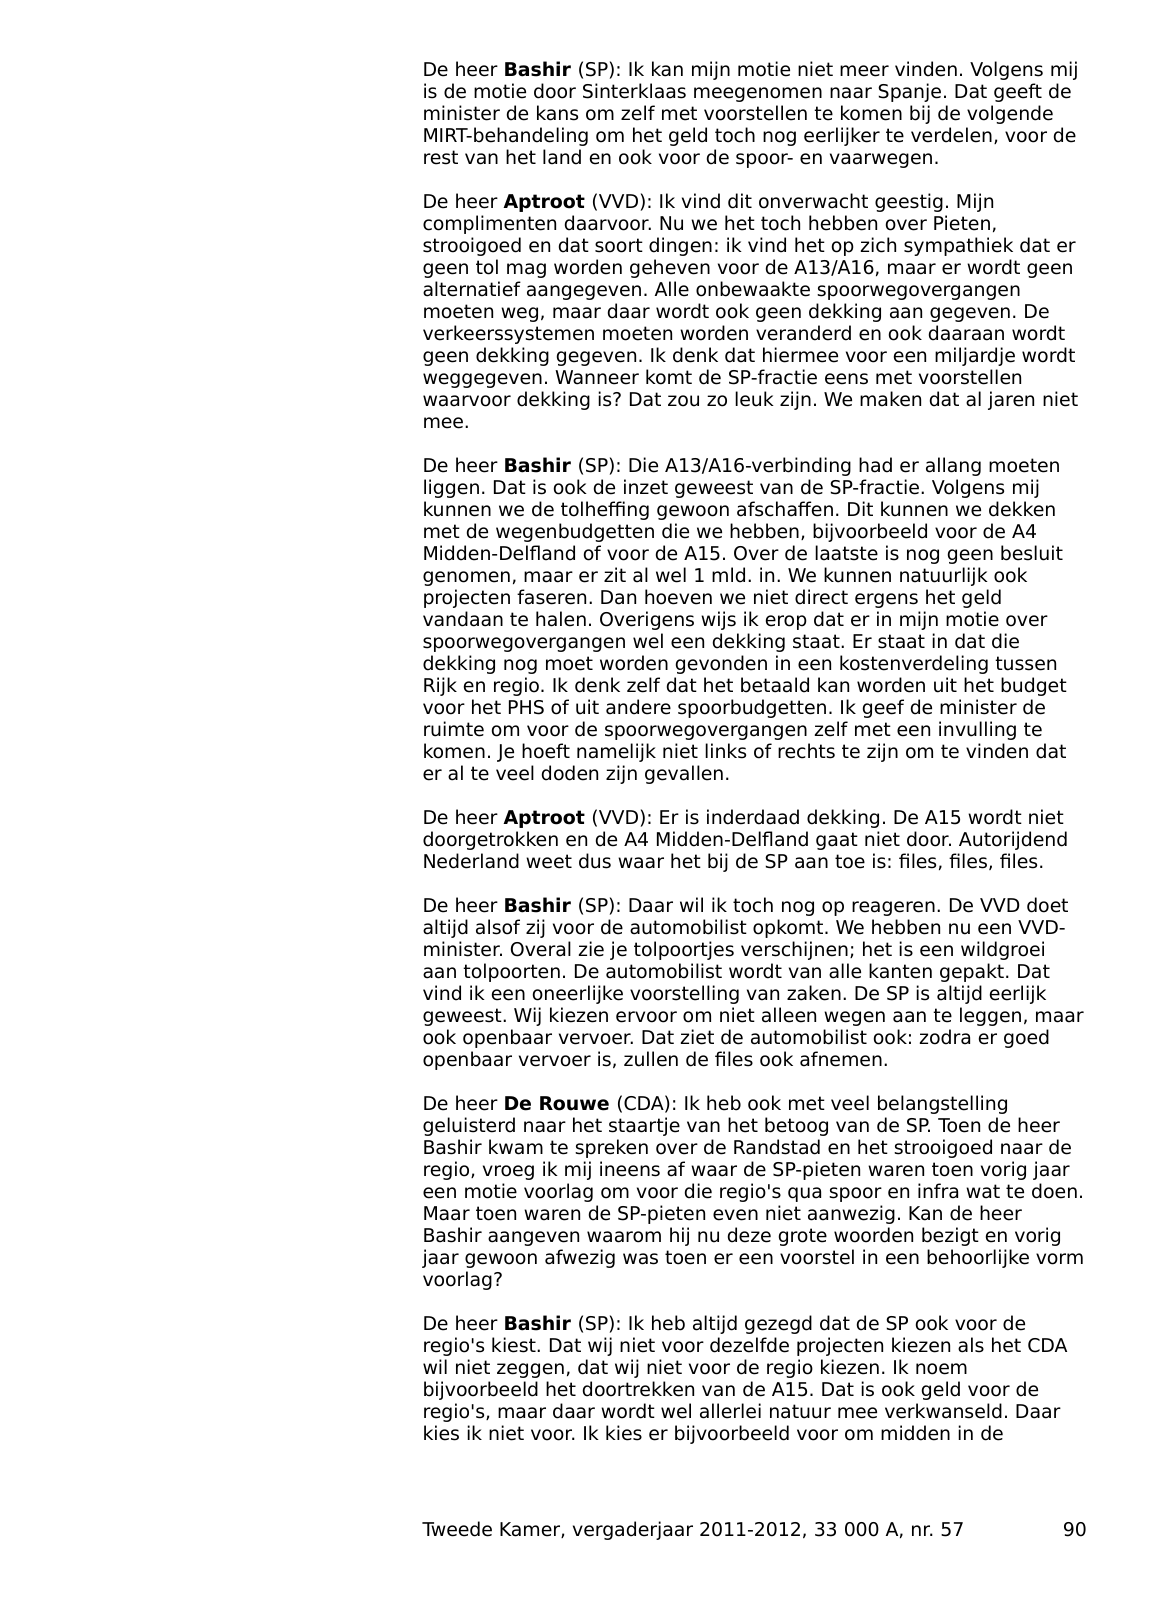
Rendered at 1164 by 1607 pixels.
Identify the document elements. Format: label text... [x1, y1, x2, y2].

text De heer Bashir (SP): Ik heb altijd gezegd dat de SP ook voor de regio's kiest. Dat wij niet voor dezelfde projecten kiezen als het CDA wil niet zeggen, dat wij niet voor de regio kiezen. Ik noem bijvoorbeeld het doortrekken van de A15. Dat is ook geld voor de regio's, maar daar wordt wel allerlei natuur mee verkwanseld. Daar kies ik niet voor. Ik kies er bijvoorbeeld voor om midden in de [422, 1313, 1087, 1445]
text De heer Bashir (SP): Daar wil ik toch nog op reageren. De VVD doet altijd alsof zij voor de automobilist opkomt. We hebben nu een VVD-minister. Overal zie je tolpoortjes verschijnen; het is een wildgroei aan tolpoorten. De automobilist wordt van alle kanten gepakt. Dat vind ik een oneerlijke voorstelling van zaken. De SP is altijd eerlijk geweest. Wij kiezen ervoor om niet alleen wegen aan te leggen, maar ook openbaar vervoer. Dat ziet de automobilist ook: zodra er goed openbaar vervoer is, zullen de files ook afnemen. [422, 895, 1087, 1071]
text De heer Aptroot (VVD): Er is inderdaad dekking. De A15 wordt niet doorgetrokken en de A4 Midden-Delfland gaat niet door. Autorijdend Nederland weet dus waar het bij de SP aan toe is: files, files, files. [422, 807, 1087, 873]
text De heer De Rouwe (CDA): Ik heb ook met veel belangstelling geluisterd naar het staartje van het betoog van de SP. Toen de heer Bashir kwam te spreken over de Randstad en het strooigoed naar de regio, vroeg ik mij ineens af waar de SP-pieten waren toen vorig jaar een motie voorlag om voor die regio's qua spoor en infra wat te doen. Maar toen waren de SP-pieten even niet aanwezig. Kan de heer Bashir aangeven waarom hij nu deze grote woorden bezigt en vorig jaar gewoon afwezig was toen er een voorstel in een behoorlijke vorm voorlag? [422, 1093, 1087, 1291]
text De heer Bashir (SP): Die A13/A16-verbinding had er allang moeten liggen. Dat is ook de inzet geweest van de SP-fractie. Volgens mij kunnen we de tolheffing gewoon afschaffen. Dit kunnen we dekken met de wegenbudgetten die we hebben, bijvoorbeeld voor de A4 Midden-Delfland of voor de A15. Over de laatste is nog geen besluit genomen, maar er zit al wel 1 mld. in. We kunnen natuurlijk ook projecten faseren. Dan hoeven we niet direct ergens het geld vandaan te halen. Overigens wijs ik erop dat er in mijn motie over spoorwegovergangen wel een dekking staat. Er staat in dat die dekking nog moet worden gevonden in een kostenverdeling tussen Rijk en regio. Ik denk zelf dat het betaald kan worden uit het budget voor het PHS of uit andere spoorbudgetten. Ik geef de minister de ruimte om voor de spoorwegovergangen zelf met een invulling te komen. Je hoeft namelijk niet links of rechts te zijn om te vinden dat er al te veel doden zijn gevallen. [422, 455, 1087, 785]
text De heer Aptroot (VVD): Ik vind dit onverwacht geestig. Mijn complimenten daarvoor. Nu we het toch hebben over Pieten, strooigoed en dat soort dingen: ik vind het op zich sympathiek dat er geen tol mag worden geheven voor de A13/A16, maar er wordt geen alternatief aangegeven. Alle onbewaakte spoorwegovergangen moeten weg, maar daar wordt ook geen dekking aan gegeven. De verkeerssystemen moeten worden veranderd en ook daaraan wordt geen dekking gegeven. Ik denk dat hiermee voor een miljardje wordt weggegeven. Wanneer komt de SP-fractie eens met voorstellen waarvoor dekking is? Dat zou zo leuk zijn. We maken dat al jaren niet mee. [422, 191, 1087, 433]
text De heer Bashir (SP): Ik kan mijn motie niet meer vinden. Volgens mij is de motie door Sinterklaas meegenomen naar Spanje. Dat geeft de minister de kans om zelf met voorstellen te komen bij de volgende MIRT-behandeling om het geld toch nog eerlijker te verdelen, voor de rest van het land en ook voor de spoor- en vaarwegen. [422, 59, 1087, 169]
